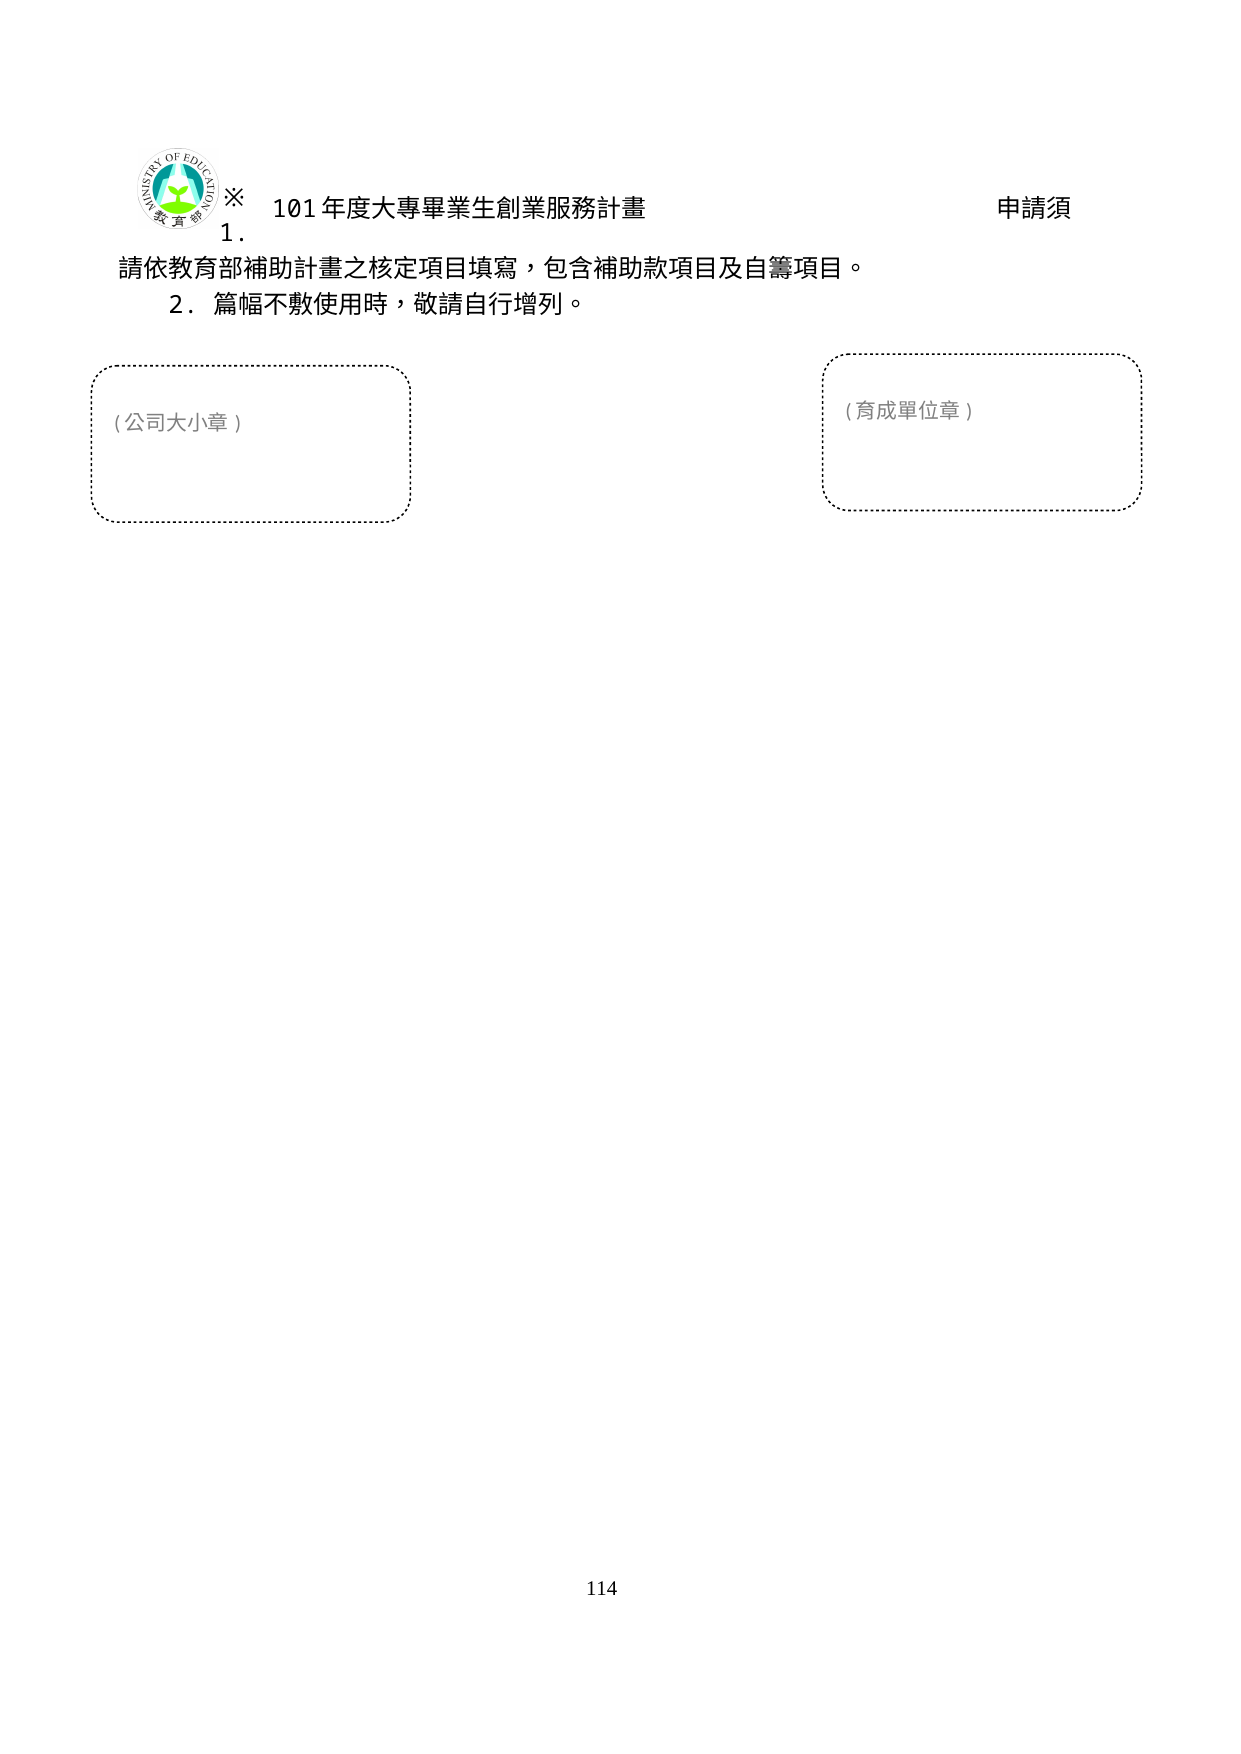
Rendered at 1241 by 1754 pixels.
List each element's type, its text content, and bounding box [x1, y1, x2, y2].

text ※ 1. 請依教育部補助計畫之核定項目填寫，包含補助款項目及自籌項目。 [118, 180, 1031, 284]
text 2. 篇幅不敷使用時，敬請自行增列。 [118, 284, 1031, 321]
